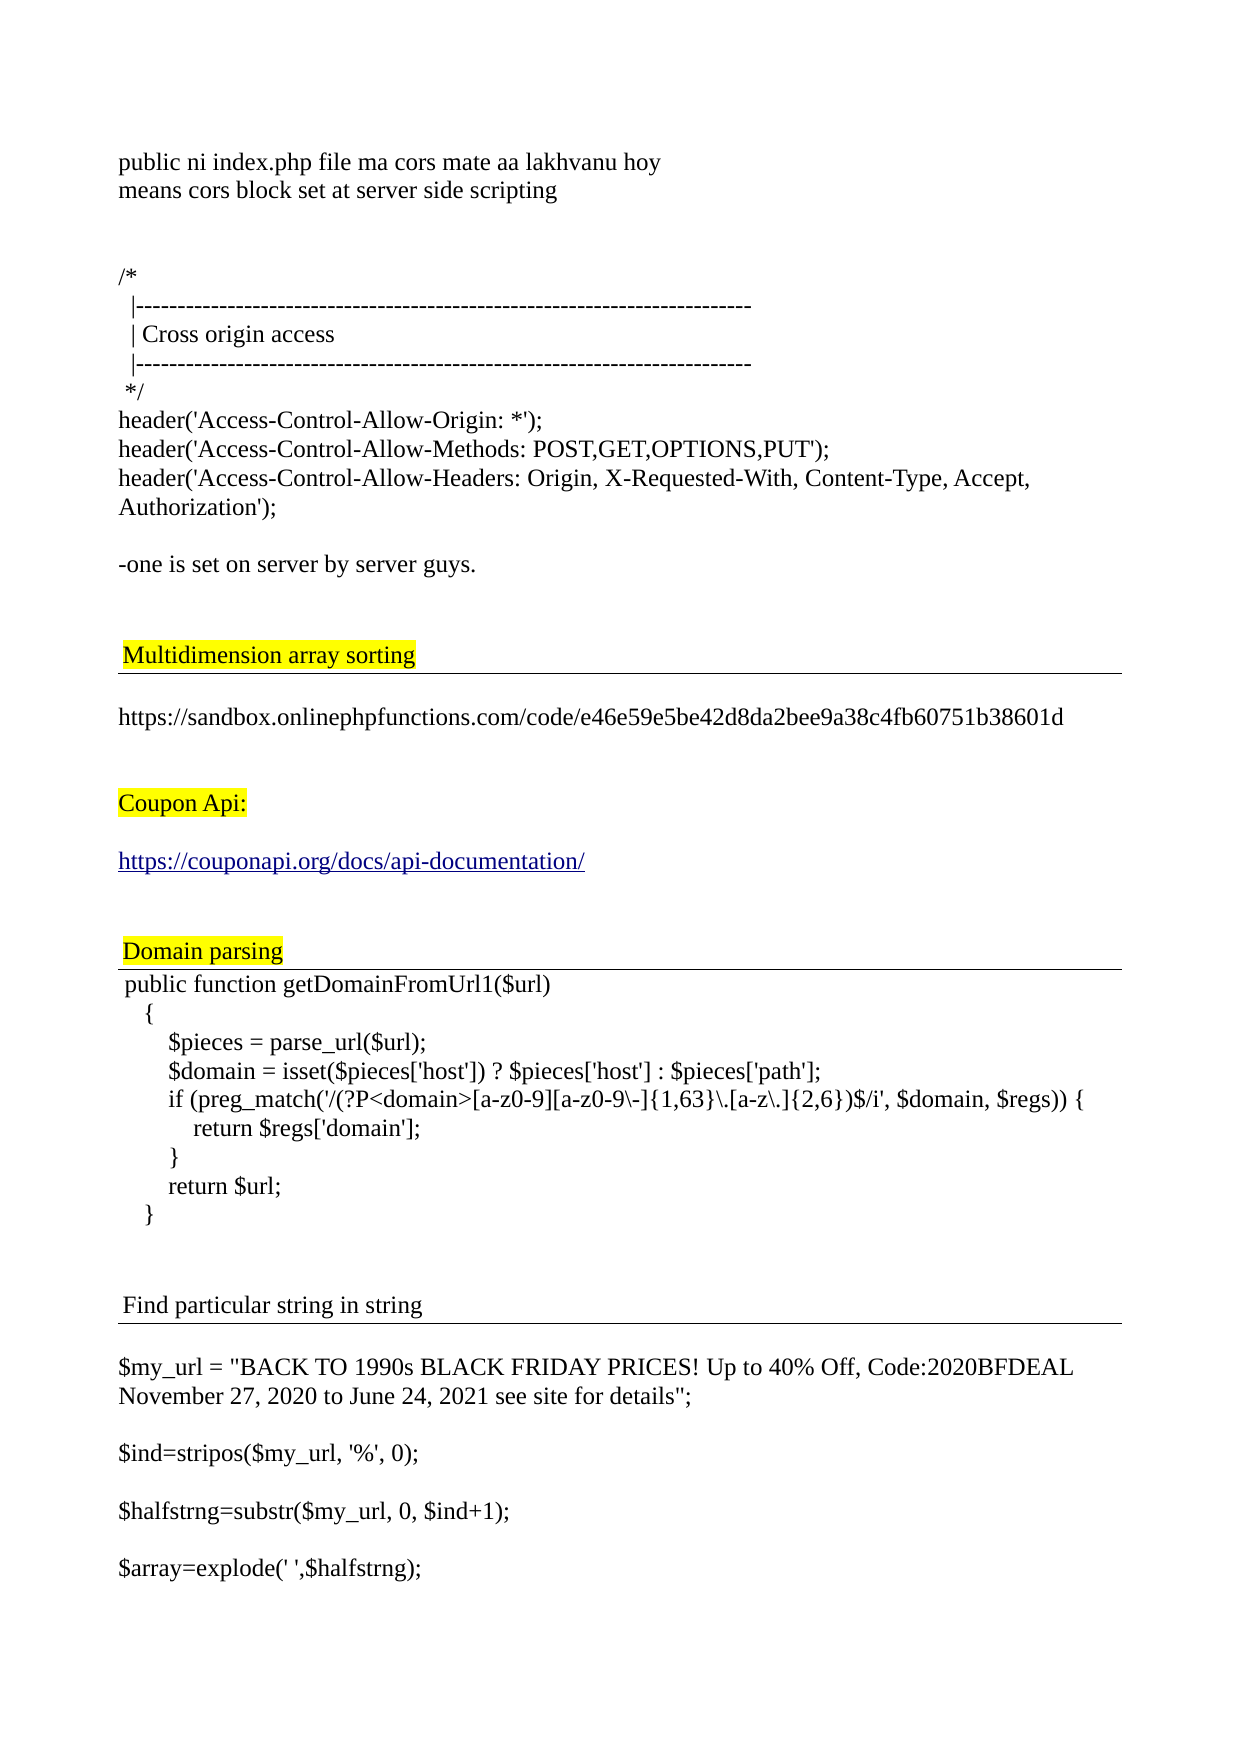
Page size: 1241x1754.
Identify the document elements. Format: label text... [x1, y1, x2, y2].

text } [118, 1142, 1122, 1171]
text | Cross origin access [118, 319, 1122, 348]
text return $url; [118, 1171, 1122, 1199]
text public ni index.php file ma cors mate aa lakhvanu hoy means cors block set at server side scripting [118, 147, 1122, 204]
text |-------------------------------------------------------------------------- [118, 348, 1122, 377]
text } [118, 1199, 1122, 1228]
text $halfstrng=substr($my_url, 0, $ind+1); [118, 1496, 1122, 1525]
text Domain parsing [118, 932, 1122, 969]
text -one is set on server by server guys. [118, 549, 1122, 578]
text Multidimension array sorting [118, 636, 1122, 673]
text $ind=stripos($my_url, '%', 0); [118, 1438, 1122, 1467]
text Coupon Api: [118, 788, 1122, 817]
text $array=explode(' ',$halfstrng); [118, 1553, 1122, 1582]
text Find particular string in string [118, 1286, 1122, 1323]
text header('Access-Control-Allow-Methods: POST,GET,OPTIONS,PUT'); [118, 434, 1122, 463]
text https://couponapi.org/docs/api-documentation/ [118, 846, 1122, 874]
text https://sandbox.onlinephpfunctions.com/code/e46e59e5be42d8da2bee9a38c4fb60751b38601d [118, 702, 1122, 731]
text public function getDomainFromUrl1($url) [118, 970, 1122, 998]
text $my_url = "BACK TO 1990s BLACK FRIDAY PRICES! Up to 40% Off, Code:2020BFDEAL November 27, 2020 to June 24, 2021 see site for details"; [118, 1352, 1122, 1410]
text return $regs['domain']; [118, 1113, 1122, 1142]
text $pieces = parse_url($url); [118, 1027, 1122, 1056]
text */ [118, 377, 1122, 406]
text header('Access-Control-Allow-Origin: *'); [118, 406, 1122, 434]
text { [118, 998, 1122, 1027]
text header('Access-Control-Allow-Headers: Origin, X-Requested-With, Content-Type, Accept, Authorization'); [118, 463, 1122, 521]
text |-------------------------------------------------------------------------- [118, 291, 1122, 319]
text $domain = isset($pieces['host']) ? $pieces['host'] : $pieces['path']; [118, 1056, 1122, 1084]
text /* [118, 262, 1122, 291]
text if (preg_match('/(?P<domain>[a-z0-9][a-z0-9\-]{1,63}\.[a-z\.]{2,6})$/i', $domain, $regs)) { [118, 1084, 1122, 1113]
